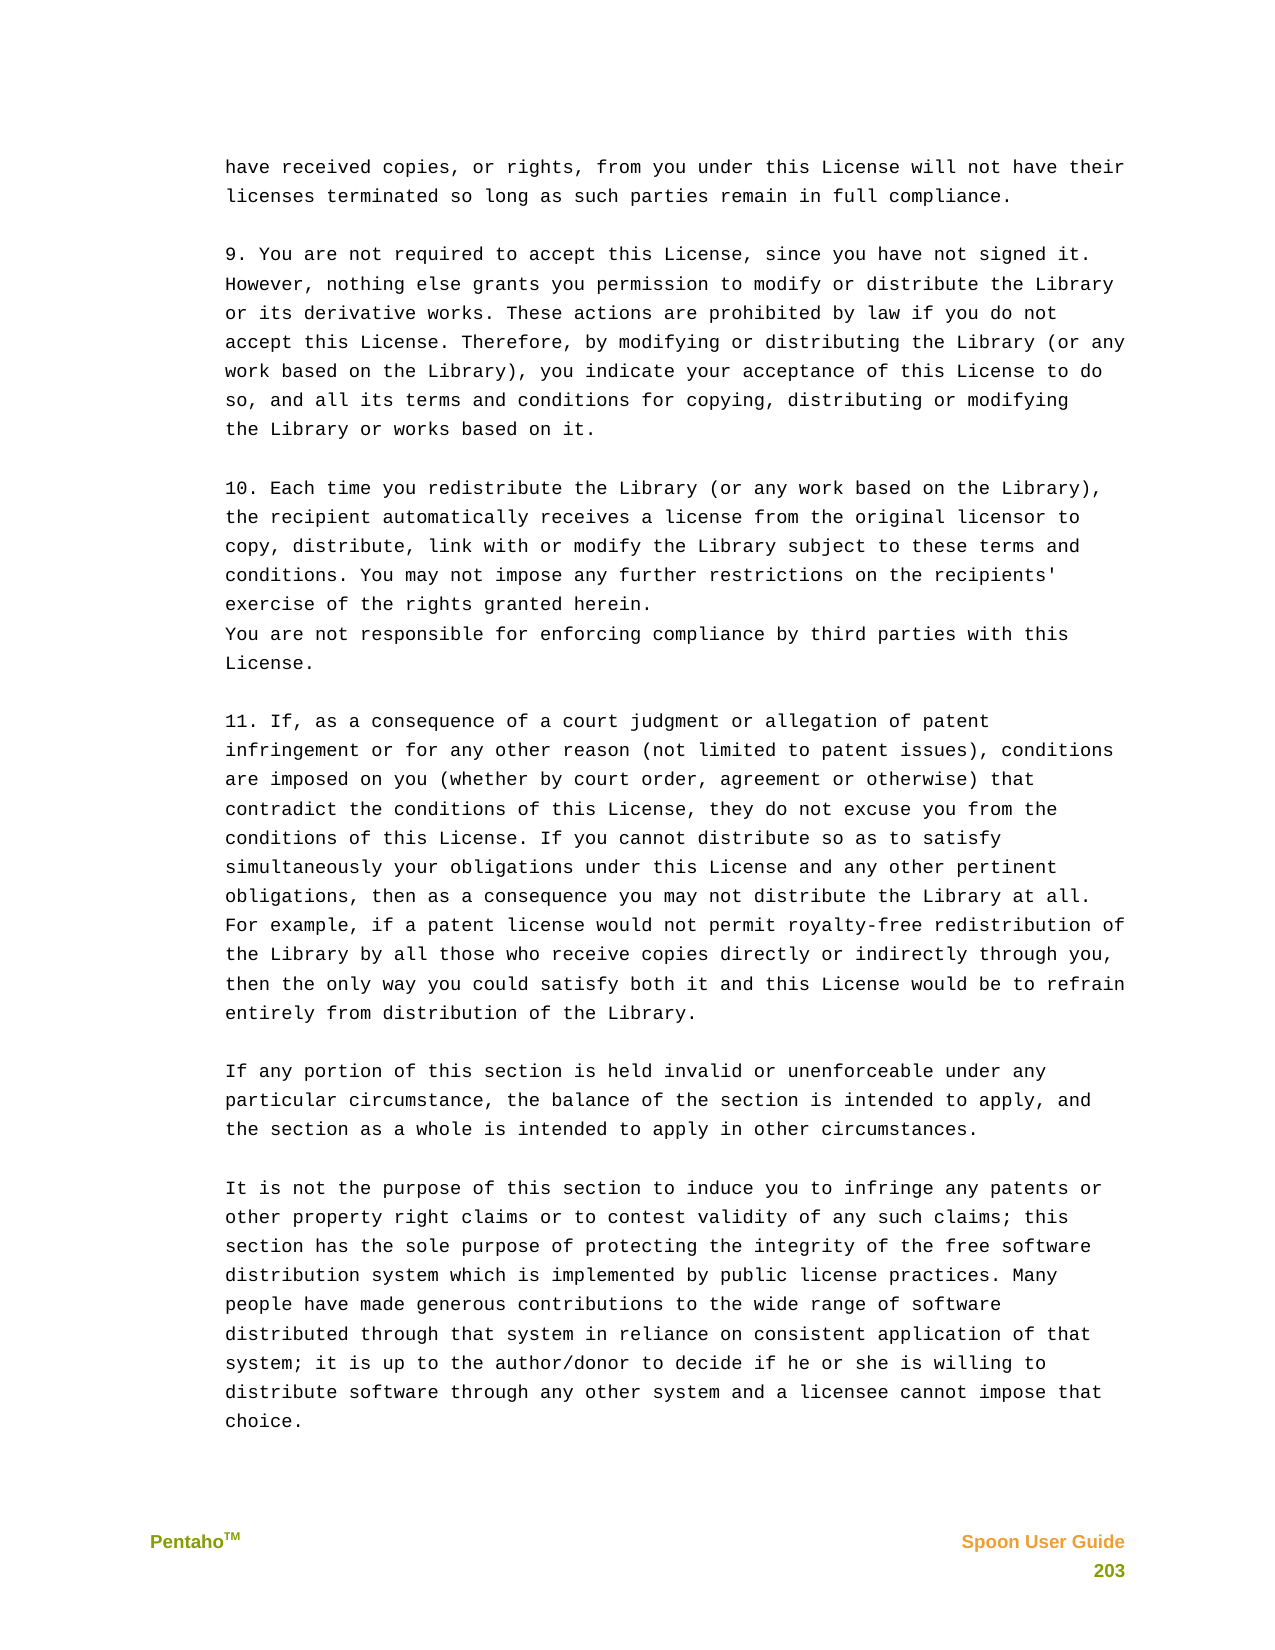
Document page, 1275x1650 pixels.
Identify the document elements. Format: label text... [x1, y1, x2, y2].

text You are not responsible for enforcing compliance by third parties with this License. [225, 617, 1125, 675]
text the Library or works based on it. [225, 412, 1125, 442]
text It is not the purpose of this section to induce you to infringe any patents or other property right claims or to contest validity of any such claims; this section has the sole purpose of protecting the integrity of the free software distribution system which is implemented by public license practices. Many people have made generous contributions to the wide range of software distributed through that system in reliance on consistent application of that system; it is up to the author/donor to decide if he or she is willing to distribute software through any other system and a licensee cannot impose that choice. [225, 1171, 1125, 1433]
text 11. If, as a consequence of a court judgment or allegation of patent infringement or for any other reason (not limited to patent issues), conditions are imposed on you (whether by court order, agreement or otherwise) that contradict the conditions of this License, they do not excuse you from the conditions of this License. If you cannot distribute so as to satisfy simultaneously your obligations under this License and any other pertinent obligations, then as a consequence you may not distribute the Library at all. For example, if a patent license would not permit royalty-free redistribution of the Library by all those who receive copies directly or indirectly through you, then the only way you could satisfy both it and this License would be to refrain entirely from distribution of the Library. [225, 704, 1125, 1025]
text If any portion of this section is held invalid or unenforceable under any particular circumstance, the balance of the section is intended to apply, and the section as a whole is intended to apply in other circumstances. [225, 1054, 1125, 1142]
text 9. You are not required to accept this License, since you have not signed it. However, nothing else grants you permission to modify or distribute the Library or its derivative works. These actions are prohibited by law if you do not accept this License. Therefore, by modifying or distributing the Library (or any work based on the Library), you indicate your acceptance of this License to do so, and all its terms and conditions for copying, distributing or modifying [225, 237, 1125, 412]
text have received copies, or rights, from you under this License will not have their licenses terminated so long as such parties remain in full compliance. [225, 150, 1125, 208]
text 10. Each time you redistribute the Library (or any work based on the Library), the recipient automatically receives a license from the original licensor to copy, distribute, link with or modify the Library subject to these terms and conditions. You may not impose any further restrictions on the recipients' exercise of the rights granted herein. [225, 471, 1125, 617]
